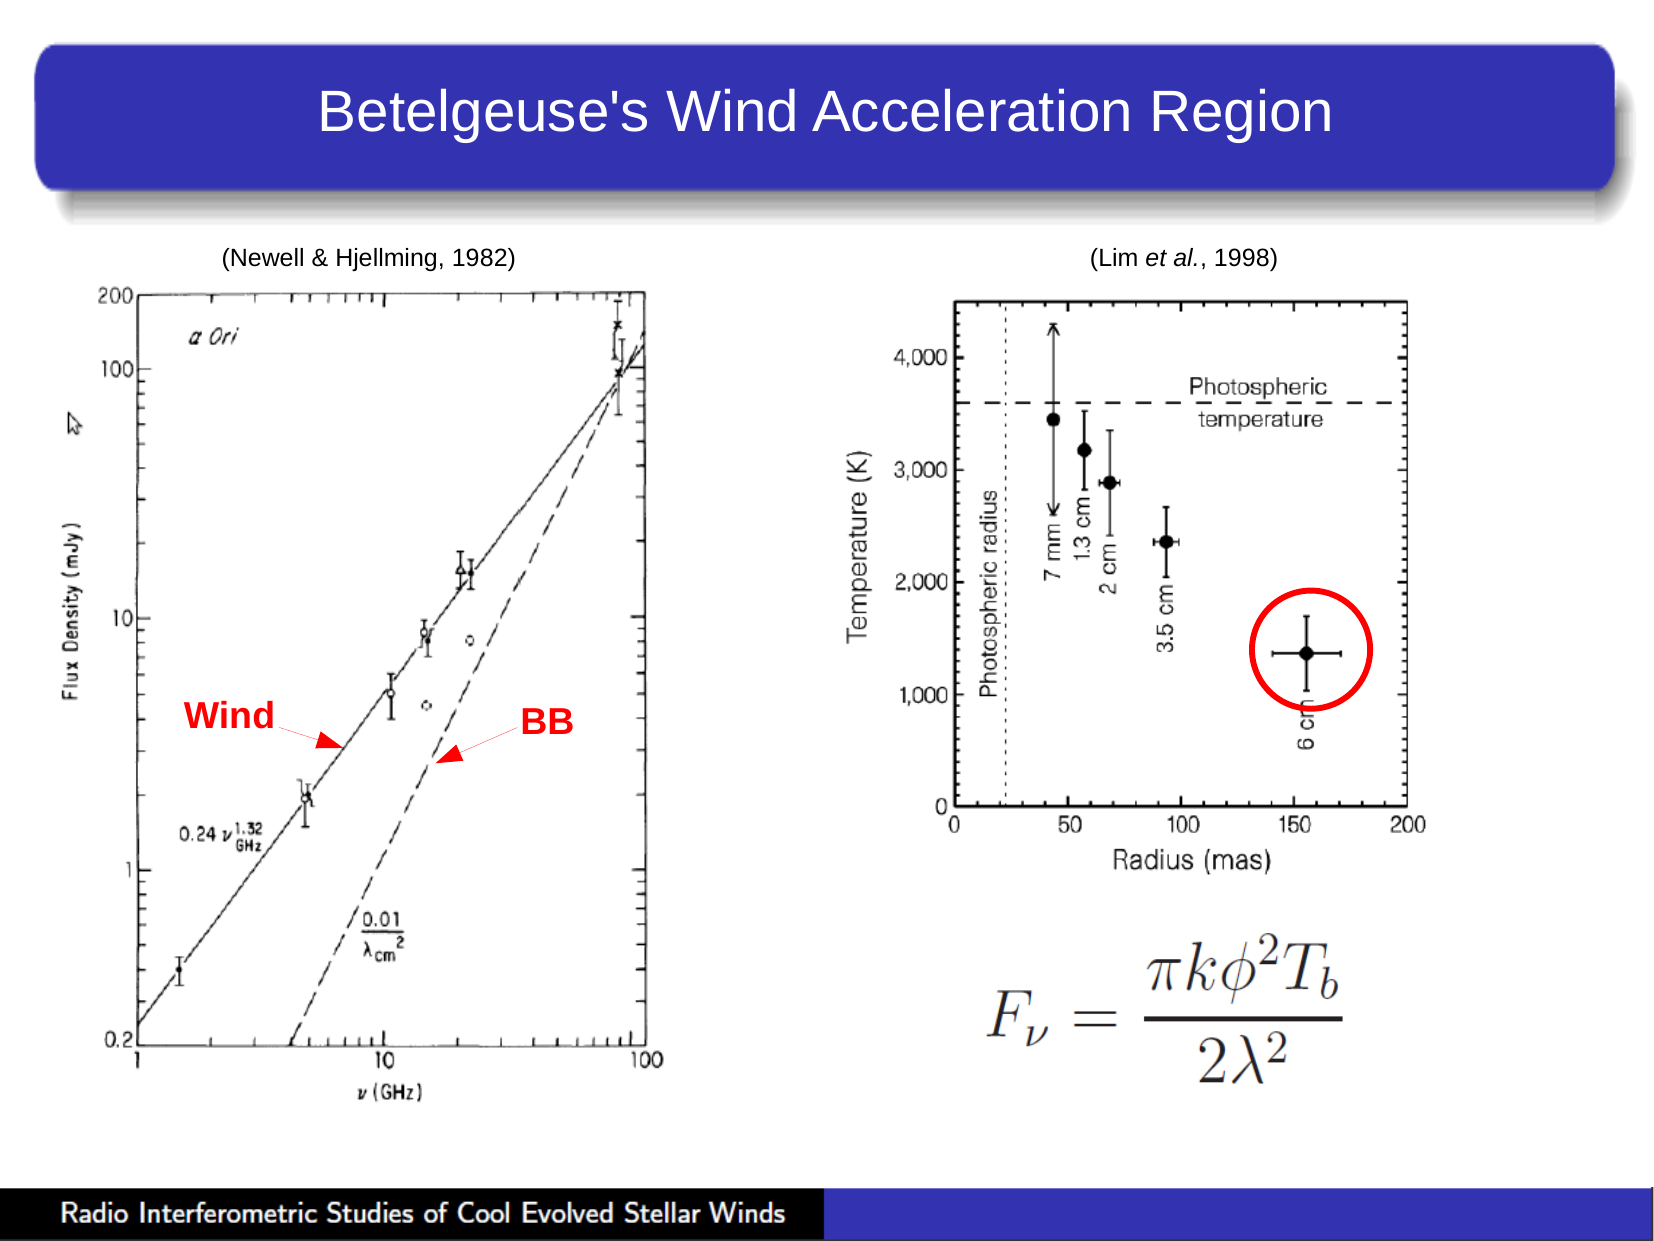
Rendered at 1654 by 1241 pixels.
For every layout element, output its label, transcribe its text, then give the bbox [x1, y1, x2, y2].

picture [797, 242, 1447, 892]
text_box Wind [169, 687, 301, 745]
picture [0, 1187, 1654, 1241]
text_box (Newell & Hjellming, 1982) [147, 236, 591, 296]
picture [23, 29, 1648, 237]
text_box Betelgeuse's Wind Acceleration Region [59, 70, 1595, 189]
picture [17, 271, 687, 1128]
picture [986, 927, 1351, 1106]
text_box BB [505, 693, 601, 751]
text_box (Lim et al., 1998) [980, 236, 1388, 296]
